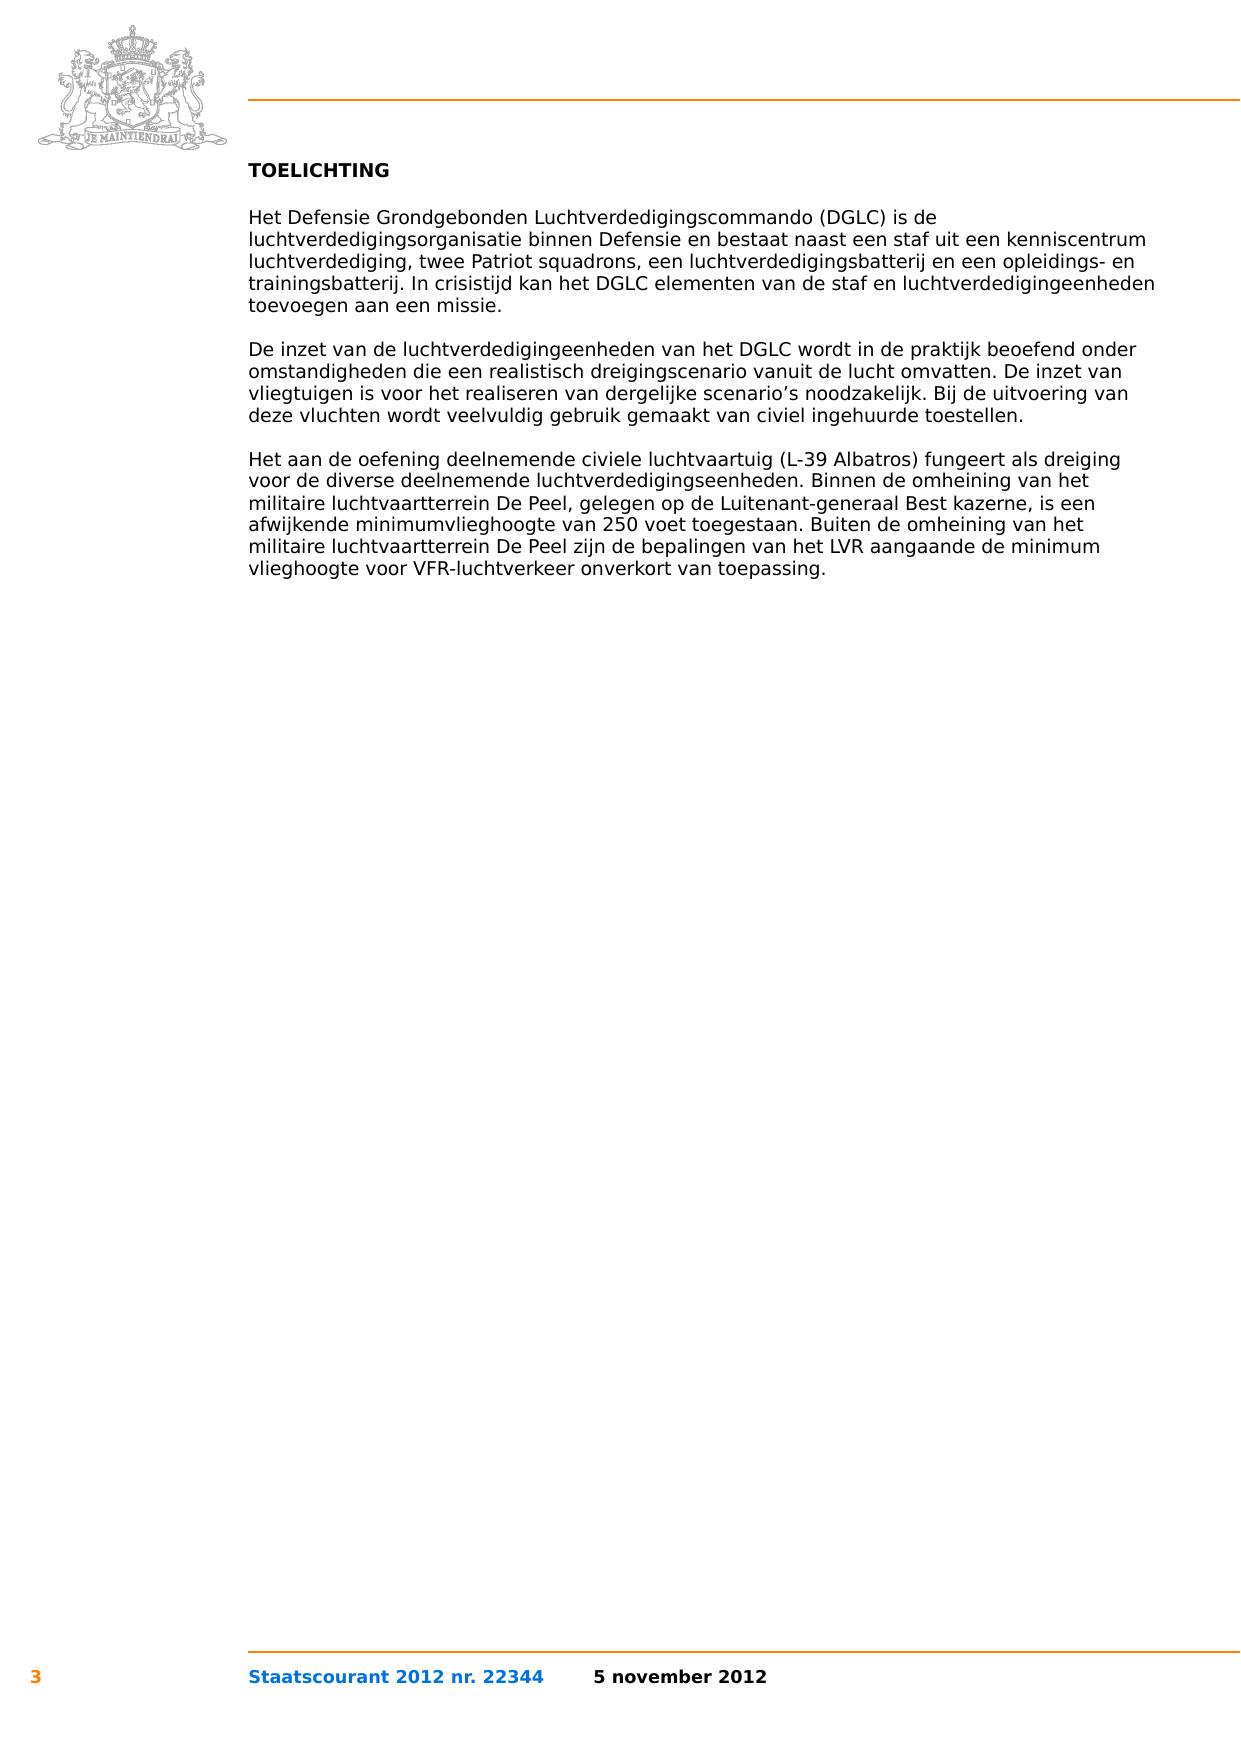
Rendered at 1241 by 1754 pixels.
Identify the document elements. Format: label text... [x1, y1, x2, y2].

text De inzet van de luchtverdedigingeenheden van het DGLC wordt in de praktijk beoefend onder omstandigheden die een realistisch dreigingscenario vanuit de lucht omvatten. De inzet van vliegtuigen is voor het realiseren van dergelijke scenario’s noodzakelijk. Bij de uitvoering van deze vluchten wordt veelvuldig gebruik gemaakt van civiel ingehuurde toestellen. [248, 339, 1163, 427]
text Het Defensie Grondgebonden Luchtverdedigingscommando (DGLC) is de luchtverdedigingsorganisatie binnen Defensie en bestaat naast een staf uit een kenniscentrum luchtverdediging, twee Patriot squadrons, een luchtverdedigingsbatterij en een opleidings- en trainingsbatterij. In crisistijd kan het DGLC elementen van de staf en luchtverdedigingeenheden toevoegen aan een missie. [248, 207, 1163, 317]
text Het aan de oefening deelnemende civiele luchtvaartuig (L-39 Albatros) fungeert als dreiging voor de diverse deelnemende luchtverdedigingseenheden. Binnen de omheining van het militaire luchtvaartterrein De Peel, gelegen op de Luitenant-generaal Best kazerne, is een afwijkende minimumvlieghoogte van 250 voet toegestaan. Buiten de omheining van het militaire luchtvaartterrein De Peel zijn de bepalingen van het LVR aangaande de minimum vlieghoogte voor VFR-luchtverkeer onverkort van toepassing. [248, 448, 1163, 580]
subtitle TOELICHTING [248, 160, 1163, 182]
picture [38, 25, 227, 150]
